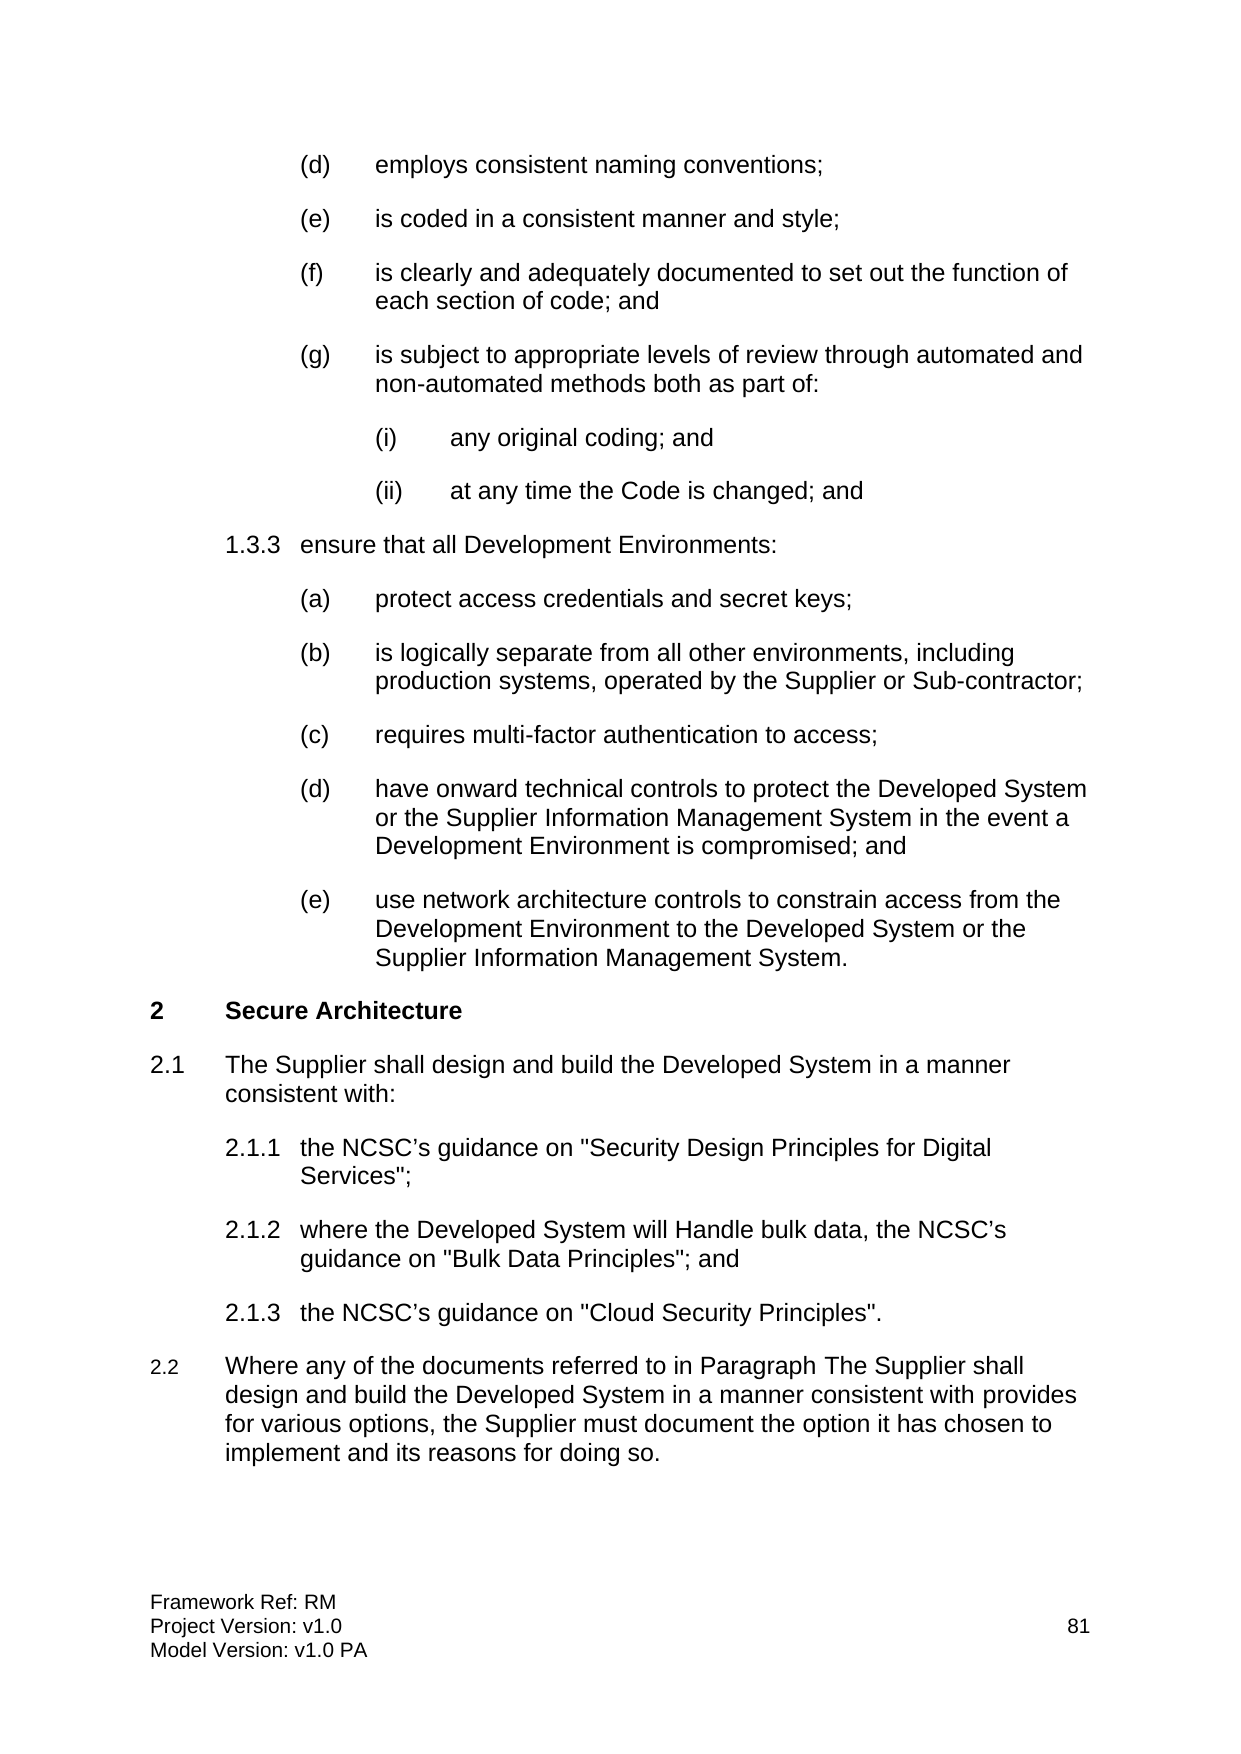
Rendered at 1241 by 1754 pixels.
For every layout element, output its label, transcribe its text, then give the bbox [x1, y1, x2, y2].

list have onward technical controls to protect the Developed System or the Supplier Information Management System in the event a Development Environment is compromised; and [300, 774, 1091, 860]
list is coded in a consistent manner and style; [300, 204, 1091, 232]
list at any time the Code is changed; and [375, 476, 1091, 505]
list the NCSC’s guidance on "Cloud Security Principles". [225, 1297, 1091, 1326]
list is subject to appropriate levels of review through automated and non‑automated methods both as part of: [300, 340, 1091, 397]
list is clearly and adequately documented to set out the function of each section of code; and [300, 257, 1091, 315]
list requires multi‑factor authentication to access; [300, 720, 1091, 749]
list any original coding; and [375, 422, 1091, 451]
list The Supplier shall design and build the Developed System in a manner consistent with: [150, 1050, 1091, 1107]
list employs consistent naming conventions; [300, 150, 1091, 179]
list the NCSC’s guidance on "Security Design Principles for Digital Services"; [225, 1132, 1091, 1190]
list use network architecture controls to constrain access from the Development Environment to the Developed System or the Supplier Information Management System. [300, 885, 1091, 971]
list ensure that all Development Environments: [225, 530, 1091, 559]
list Secure Architecture [150, 996, 1091, 1025]
list where the Developed System will Handle bulk data, the NCSC’s guidance on "Bulk Data Principles"; and [225, 1215, 1091, 1272]
list protect access credentials and secret keys; [300, 584, 1091, 612]
list Where any of the documents referred to in Paragraph 2.1 provides for various options, the Supplier must document the option it has chosen to implement and its reasons for doing so. [150, 1351, 1091, 1466]
list is logically separate from all other environments, including production systems, operated by the Supplier or Sub-contractor; [300, 637, 1091, 695]
